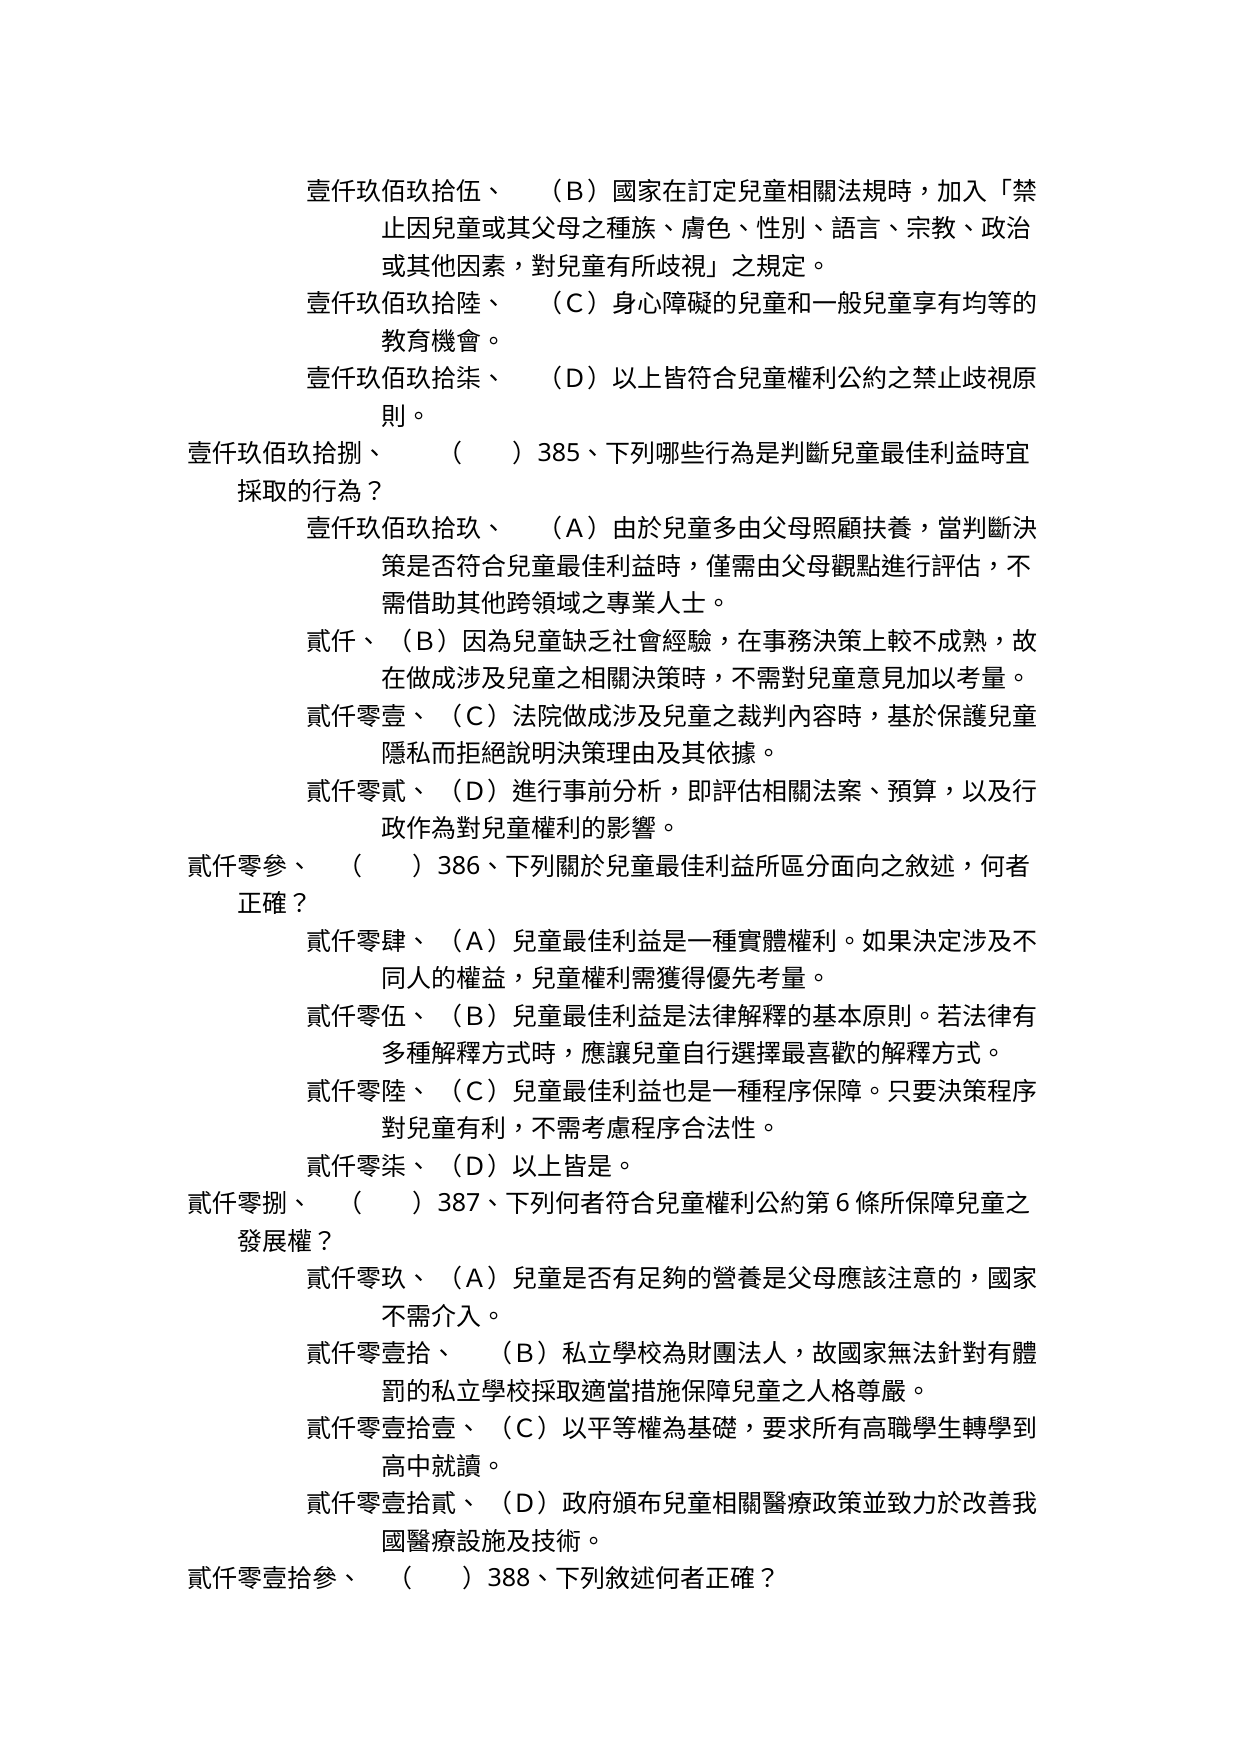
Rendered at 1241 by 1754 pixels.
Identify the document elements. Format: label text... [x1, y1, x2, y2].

list （Ｃ）法院做成涉及兒童之裁判內容時，基於保護兒童隱私而拒絕說明決策理由及其依據。 [306, 689, 1053, 764]
list （Ｂ）兒童最佳利益是法律解釋的基本原則。若法律有多種解釋方式時，應讓兒童自行選擇最喜歡的解釋方式。 [306, 989, 1053, 1064]
list （ ）388、下列敘述何者正確？ [187, 1552, 1053, 1589]
list （Ｃ）兒童最佳利益也是一種程序保障。只要決策程序對兒童有利，不需考慮程序合法性。 [306, 1064, 1053, 1139]
list （Ｃ）以平等權為基礎，要求所有高職學生轉學到高中就讀。 [306, 1402, 1053, 1477]
list （Ｄ）以上皆是。 [306, 1139, 1053, 1177]
list （Ｃ）身心障礙的兒童和一般兒童享有均等的教育機會。 [306, 277, 1053, 352]
list （Ｄ）政府頒布兒童相關醫療政策並致力於改善我國醫療設施及技術。 [306, 1477, 1053, 1552]
list （Ａ）由於兒童多由父母照顧扶養，當判斷決策是否符合兒童最佳利益時，僅需由父母觀點進行評估，不需借助其他跨領域之專業人士。 [306, 502, 1053, 614]
list （Ｂ）因為兒童缺乏社會經驗，在事務決策上較不成熟，故在做成涉及兒童之相關決策時，不需對兒童意見加以考量。 [306, 614, 1053, 689]
list （Ａ）兒童最佳利益是一種實體權利。如果決定涉及不同人的權益，兒童權利需獲得優先考量。 [306, 914, 1053, 989]
list （ ）387、下列何者符合兒童權利公約第6條所保障兒童之發展權？ [187, 1177, 1053, 1252]
list （Ｂ）國家在訂定兒童相關法規時，加入「禁止因兒童或其父母之種族、膚色、性別、語言、宗教、政治或其他因素，對兒童有所歧視」之規定。 [306, 164, 1053, 277]
list （ ）386、下列關於兒童最佳利益所區分面向之敘述，何者正確？ [187, 839, 1053, 914]
list （Ｄ）以上皆符合兒童權利公約之禁止歧視原則。 [306, 352, 1053, 427]
list （Ａ）兒童是否有足夠的營養是父母應該注意的，國家不需介入。 [306, 1252, 1053, 1327]
list （Ｄ）進行事前分析，即評估相關法案、預算，以及行政作為對兒童權利的影響。 [306, 764, 1053, 839]
list （ ）385、下列哪些行為是判斷兒童最佳利益時宜採取的行為？ [187, 427, 1053, 502]
list （Ｂ）私立學校為財團法人，故國家無法針對有體罰的私立學校採取適當措施保障兒童之人格尊嚴。 [306, 1327, 1053, 1402]
